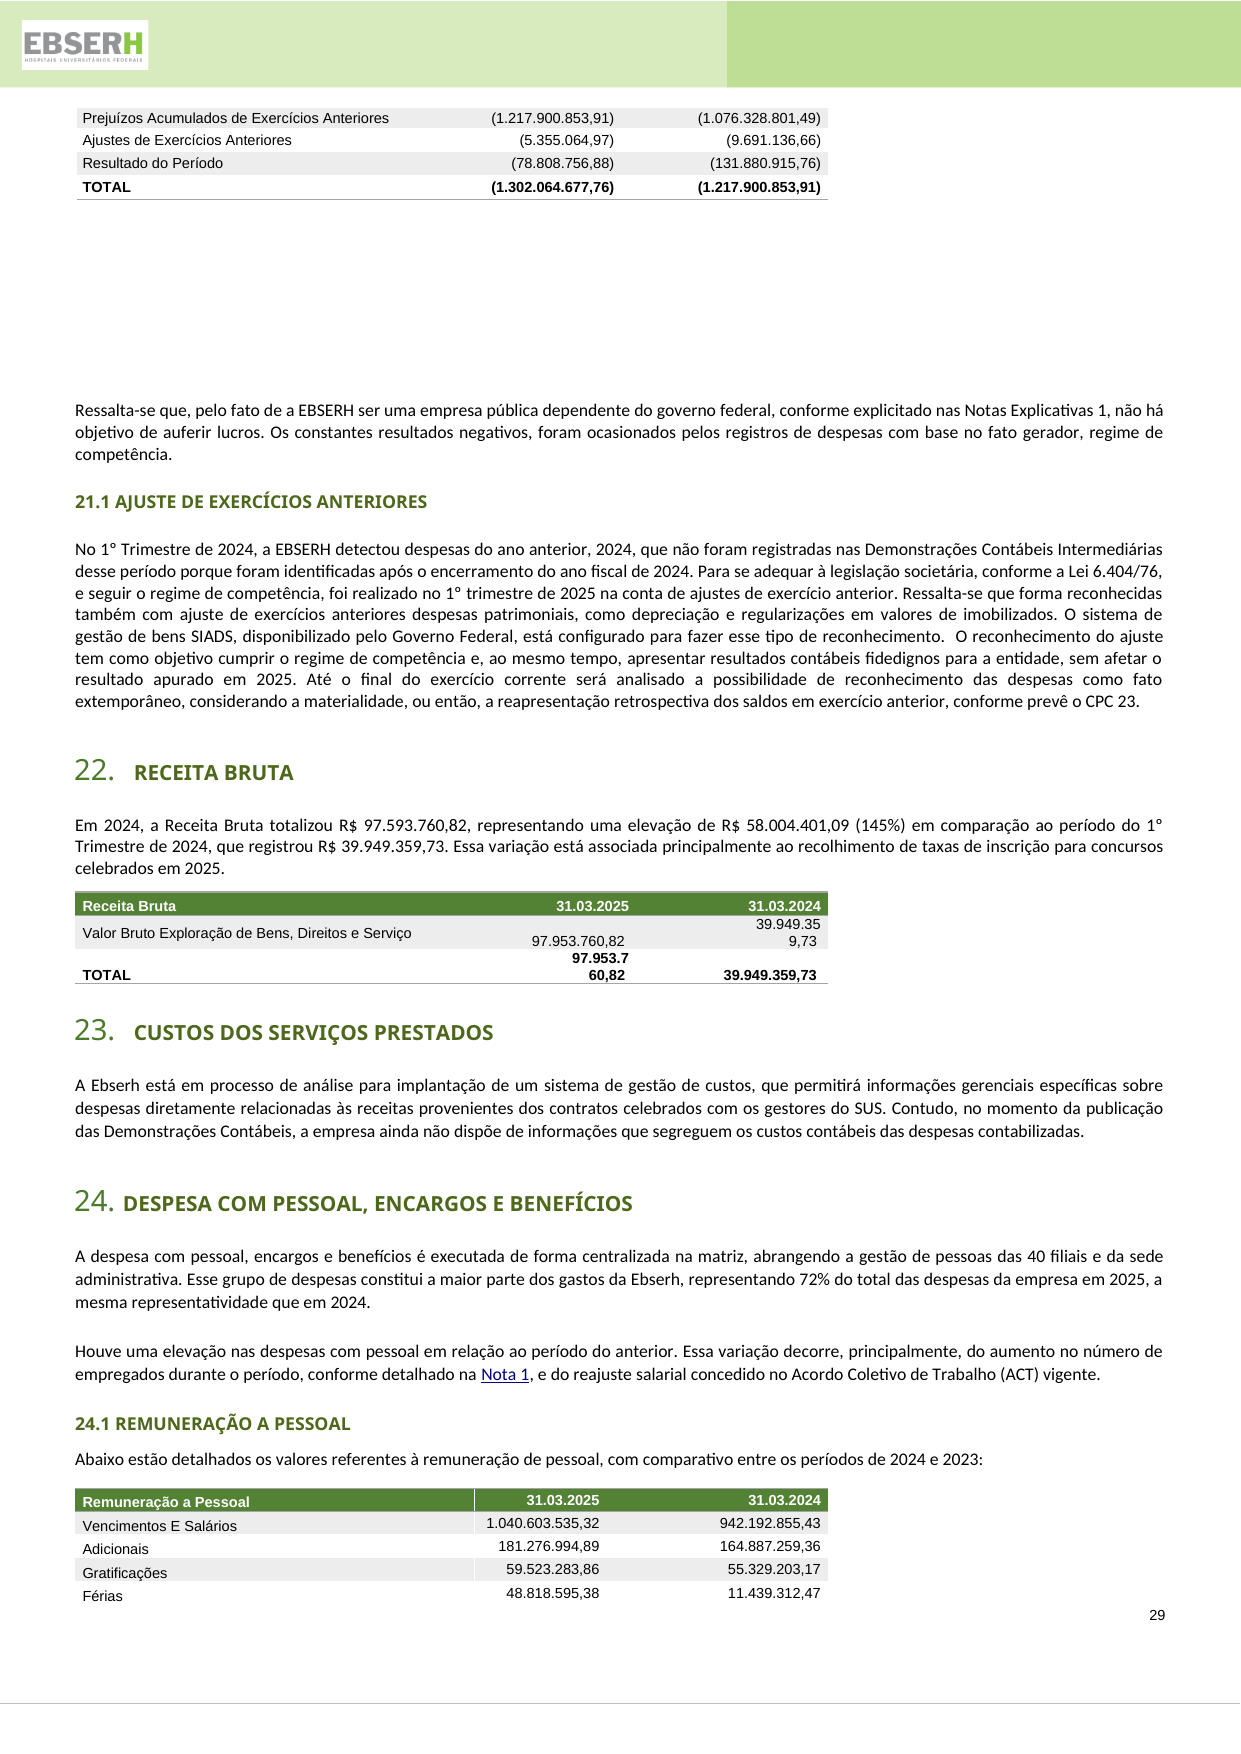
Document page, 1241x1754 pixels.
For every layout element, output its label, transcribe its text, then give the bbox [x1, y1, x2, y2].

table_cell 55.329.203,17 [607, 1558, 828, 1581]
table_cell (1.217.900.853,91) [621, 175, 828, 199]
table_cell TOTAL [77, 175, 415, 199]
table_cell 97.953.760,82 [492, 950, 636, 983]
table_cell Valor Bruto Exploração de Bens, Direitos e Serviço [75, 916, 492, 949]
table_cell 39.949.359,73 [636, 950, 828, 983]
table_cell 97.953.760,82 [492, 916, 636, 949]
table_cell (9.691.136,66) [621, 128, 828, 152]
text Houve uma elevação nas despesas com pessoal em relação ao período do anterior. Essa variação decorre, principalmente, do aumento no número de empregados durante o período, conforme detalhado na Nota 1, e do reajuste salarial concedido no Acordo Coletivo de Trabalho (ACT) vigente. [75, 1340, 1165, 1384]
text Ressalta-se que, pelo fato de a EBSERH ser uma empresa pública dependente do governo federal, conforme explicitado nas Notas Explicativas 1, não há objetivo de auferir lucros. Os constantes resultados negativos, foram ocasionados pelos registros de despesas com base no fato gerador, regime de competência. [75, 399, 1165, 464]
table_cell 48.818.595,38 [475, 1581, 607, 1604]
text A Ebserh está em processo de análise para implantação de um sistema de gestão de custos, que permitirá informações gerenciais específicas sobre despesas diretamente relacionadas às receitas provenientes dos contratos celebrados com os gestores do SUS. Contudo, no momento da publicação das Demonstrações Contábeis, a empresa ainda não dispõe de informações que segreguem os custos contábeis das despesas contabilizadas. [75, 1074, 1165, 1142]
table_header Receita Bruta [75, 893, 492, 915]
table_cell TOTAL [75, 950, 492, 983]
table_header 31.03.2024 [607, 1489, 828, 1511]
table_cell Ajustes de Exercícios Anteriores [77, 128, 415, 152]
table_cell 11.439.312,47 [607, 1581, 828, 1604]
table_header 31.03.2025 [492, 893, 636, 915]
table_cell Férias [75, 1581, 474, 1604]
table_cell Prejuízos Acumulados de Exercícios Anteriores [77, 108, 415, 128]
table_cell 164.887.259,36 [607, 1534, 828, 1558]
table_cell Gratificações [75, 1558, 474, 1581]
table_header 31.03.2025 [475, 1489, 607, 1511]
table_cell (131.880.915,76) [621, 152, 828, 175]
table_cell Resultado do Período [77, 152, 415, 175]
table_cell Adicionais [75, 1534, 474, 1558]
text No 1º Trimestre de 2024, a EBSERH detectou despesas do ano anterior, 2024, que não foram registradas nas Demonstrações Contábeis Intermediárias desse período porque foram identificadas após o encerramento do ano fiscal de 2024. Para se adequar à legislação societária, conforme a Lei 6.404/76, e seguir o regime de competência, foi realizado no 1º trimestre de 2025 na conta de ajustes de exercício anterior. Ressalta-se que forma reconhecidas também com ajuste de exercícios anteriores despesas patrimoniais, como depreciação e regularizações em valores de imobilizados. O sistema de gestão de bens SIADS, disponibilizado pelo Governo Federal, está configurado para fazer esse tipo de reconhecimento. O reconhecimento do ajuste tem como objetivo cumprir o regime de competência e, ao mesmo tempo, apresentar resultados contábeis fidedignos para a entidade, sem afetar o resultado apurado em 2025. Até o final do exercício corrente será analisado a possibilidade de reconhecimento das despesas como fato extemporâneo, considerando a materialidade, ou então, a reapresentação retrospectiva dos saldos em exercício anterior, conforme prevê o CPC 23. [75, 538, 1165, 712]
list RECEITA BRUTA [74, 749, 1165, 789]
table_cell 942.192.855,43 [607, 1512, 828, 1534]
table_header 31.03.2024 [636, 893, 828, 915]
table_cell (1.076.328.801,49) [621, 108, 828, 128]
table_cell 181.276.994,89 [475, 1534, 607, 1558]
text Em 2024, a Receita Bruta totalizou R$ 97.593.760,82, representando uma elevação de R$ 58.004.401,09 (145%) em comparação ao período do 1º Trimestre de 2024, que registrou R$ 39.949.359,73. Essa variação está associada principalmente ao recolhimento de taxas de inscrição para concursos celebrados em 2025. [75, 814, 1165, 879]
list DESPESA COM PESSOAL, ENCARGOS E BENEFÍCIOS [74, 1181, 1165, 1220]
table_header Remuneração a Pessoal [75, 1489, 474, 1511]
table_cell (1.302.064.677,76) [415, 175, 621, 199]
table_cell 39.949.359,73 [636, 916, 828, 949]
table_cell 1.040.603.535,32 [475, 1512, 607, 1534]
table_cell (78.808.756,88) [415, 152, 621, 175]
text A despesa com pessoal, encargos e benefícios é executada de forma centralizada na matriz, abrangendo a gestão de pessoas das 40 filiais e da sede administrativa. Esse grupo de despesas constitui a maior parte dos gastos da Ebserh, representando 72% do total das despesas da empresa em 2025, a mesma representatividade que em 2024. [75, 1245, 1165, 1313]
table_cell Vencimentos E Salários [75, 1512, 474, 1534]
list CUSTOS DOS SERVIÇOS PRESTADOS [74, 1009, 1165, 1049]
subtitle 24.1 REMUNERAÇÃO A PESSOAL [75, 1411, 1165, 1435]
table_cell (5.355.064,97) [415, 128, 621, 152]
table_cell 59.523.283,86 [475, 1558, 607, 1581]
table_cell (1.217.900.853,91) [415, 108, 621, 128]
subtitle 21.1 AJUSTE DE EXERCÍCIOS ANTERIORES [75, 489, 1165, 513]
text Abaixo estão detalhados os valores referentes à remuneração de pessoal, com comparativo entre os períodos de 2024 e 2023: [75, 1448, 1165, 1469]
